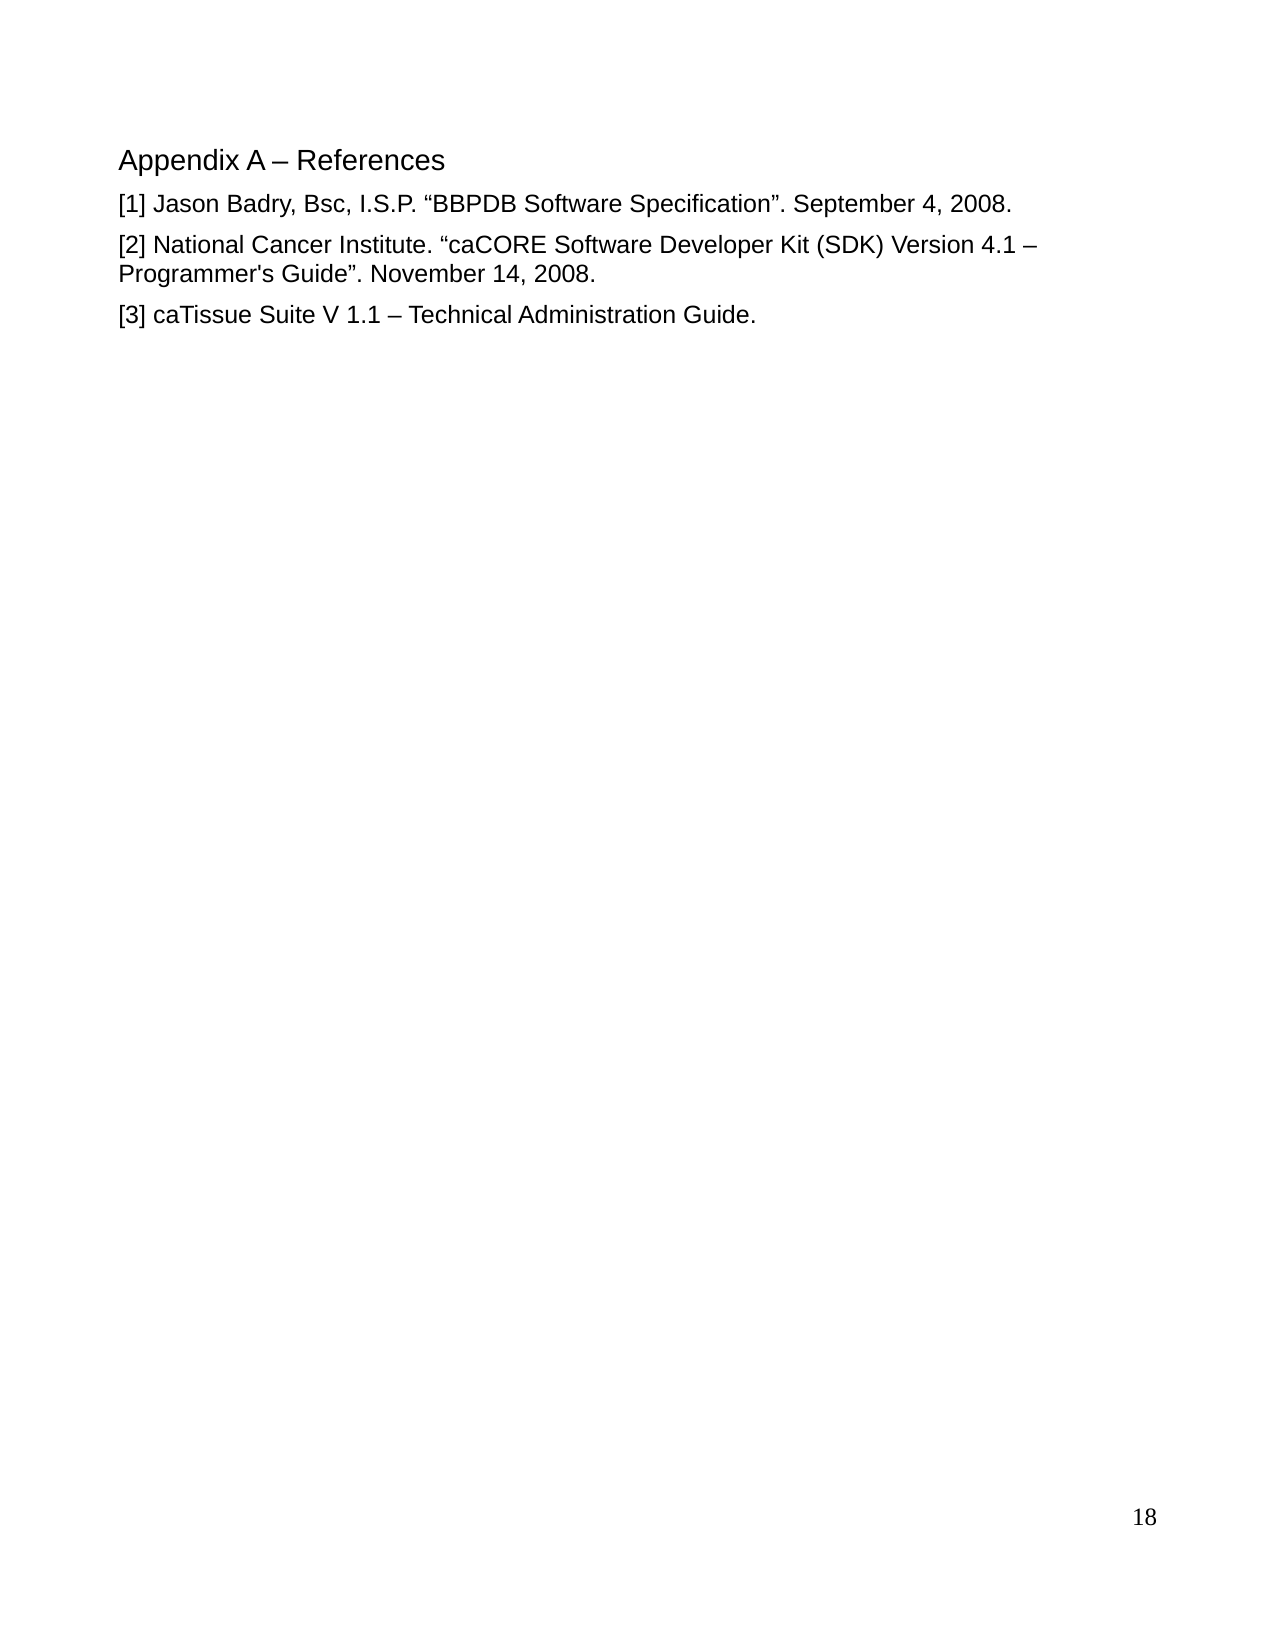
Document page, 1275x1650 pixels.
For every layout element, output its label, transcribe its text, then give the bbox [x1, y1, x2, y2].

text [1] Jason Badry, Bsc, I.S.P. “BBPDB Software Specification”. September 4, 2008. [118, 189, 1157, 218]
text [3] caTissue Suite V 1.1 – Technical Administration Guide. [118, 300, 1157, 329]
text [2] National Cancer Institute. “caCORE Software Developer Kit (SDK) Version 4.1 – Programmer's Guide”. November 14, 2008. [118, 230, 1157, 288]
subtitle Appendix A – References [118, 143, 1157, 177]
